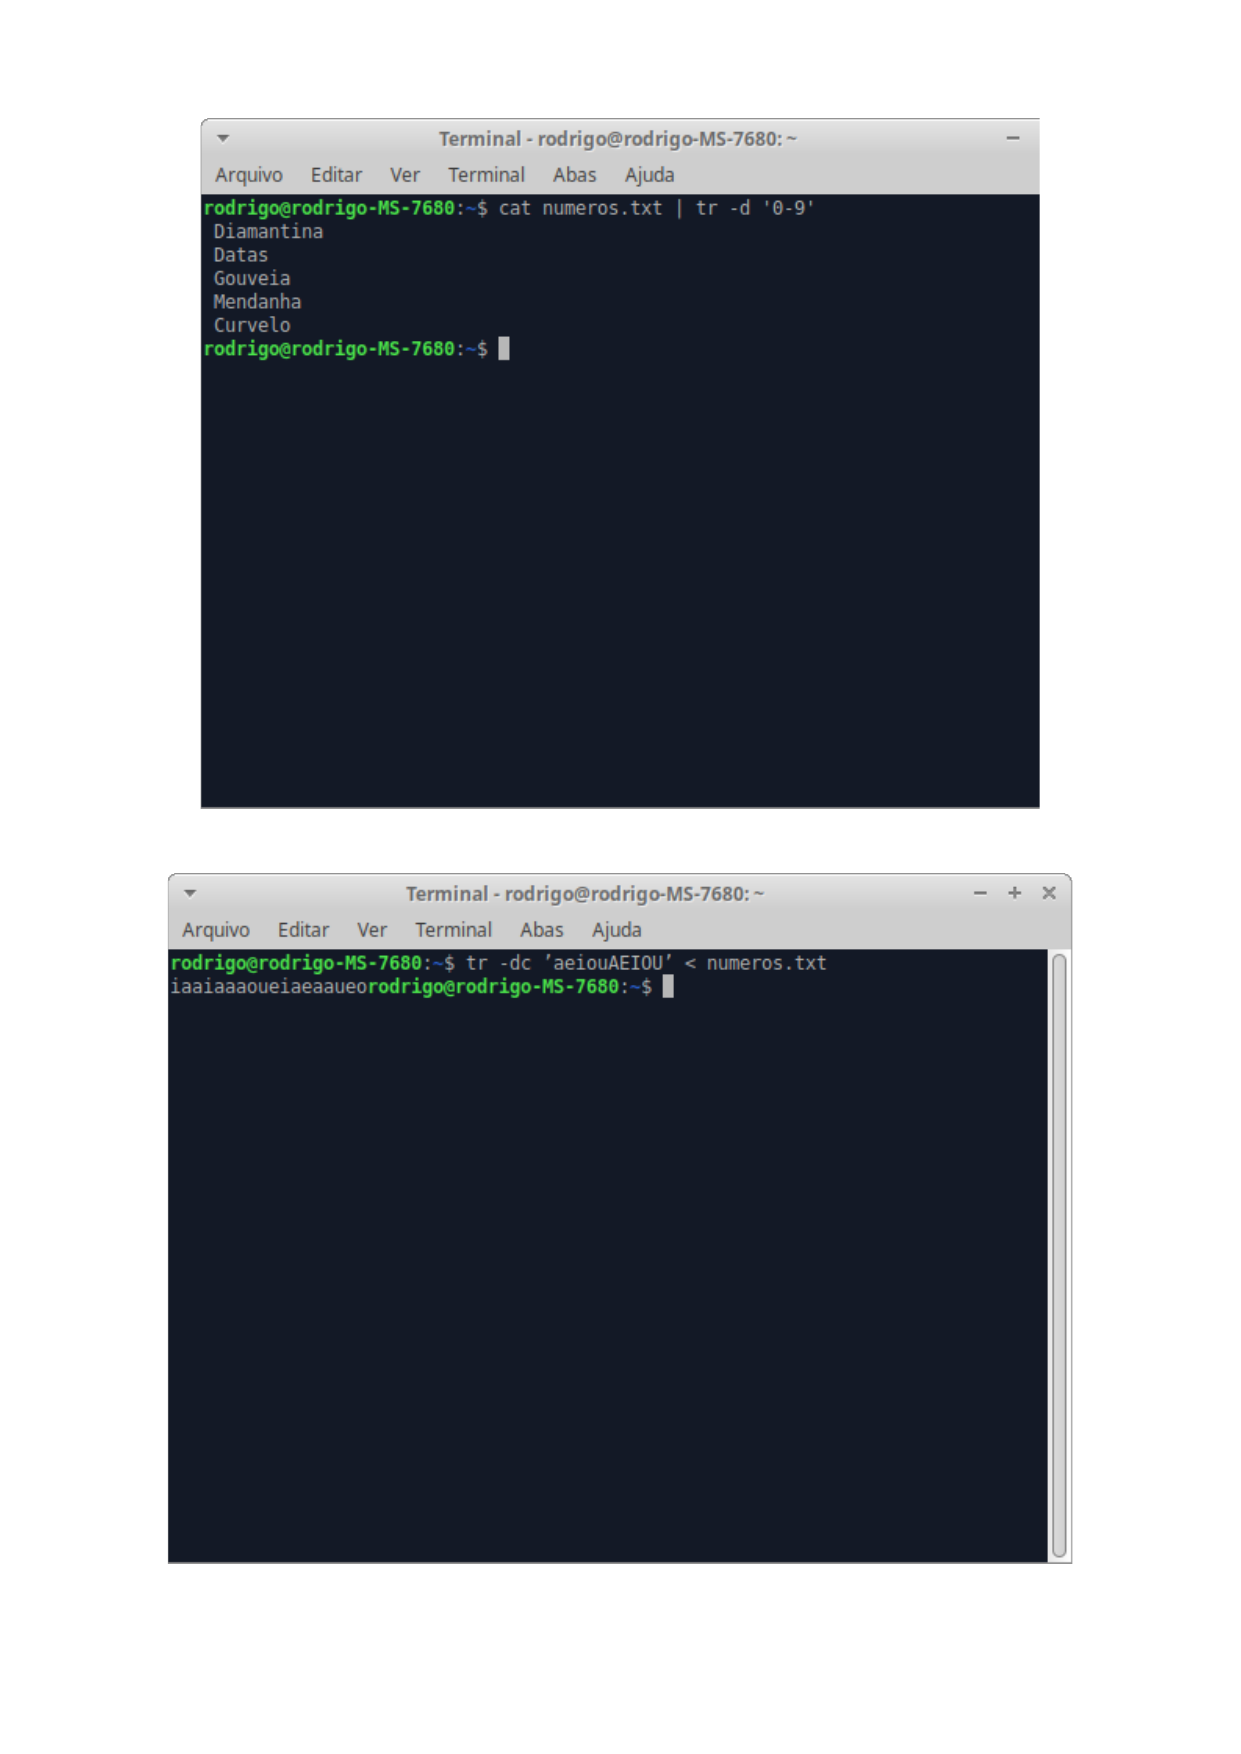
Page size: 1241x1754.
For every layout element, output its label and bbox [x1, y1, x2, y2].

picture [167, 873, 1073, 1564]
picture [200, 118, 1040, 809]
